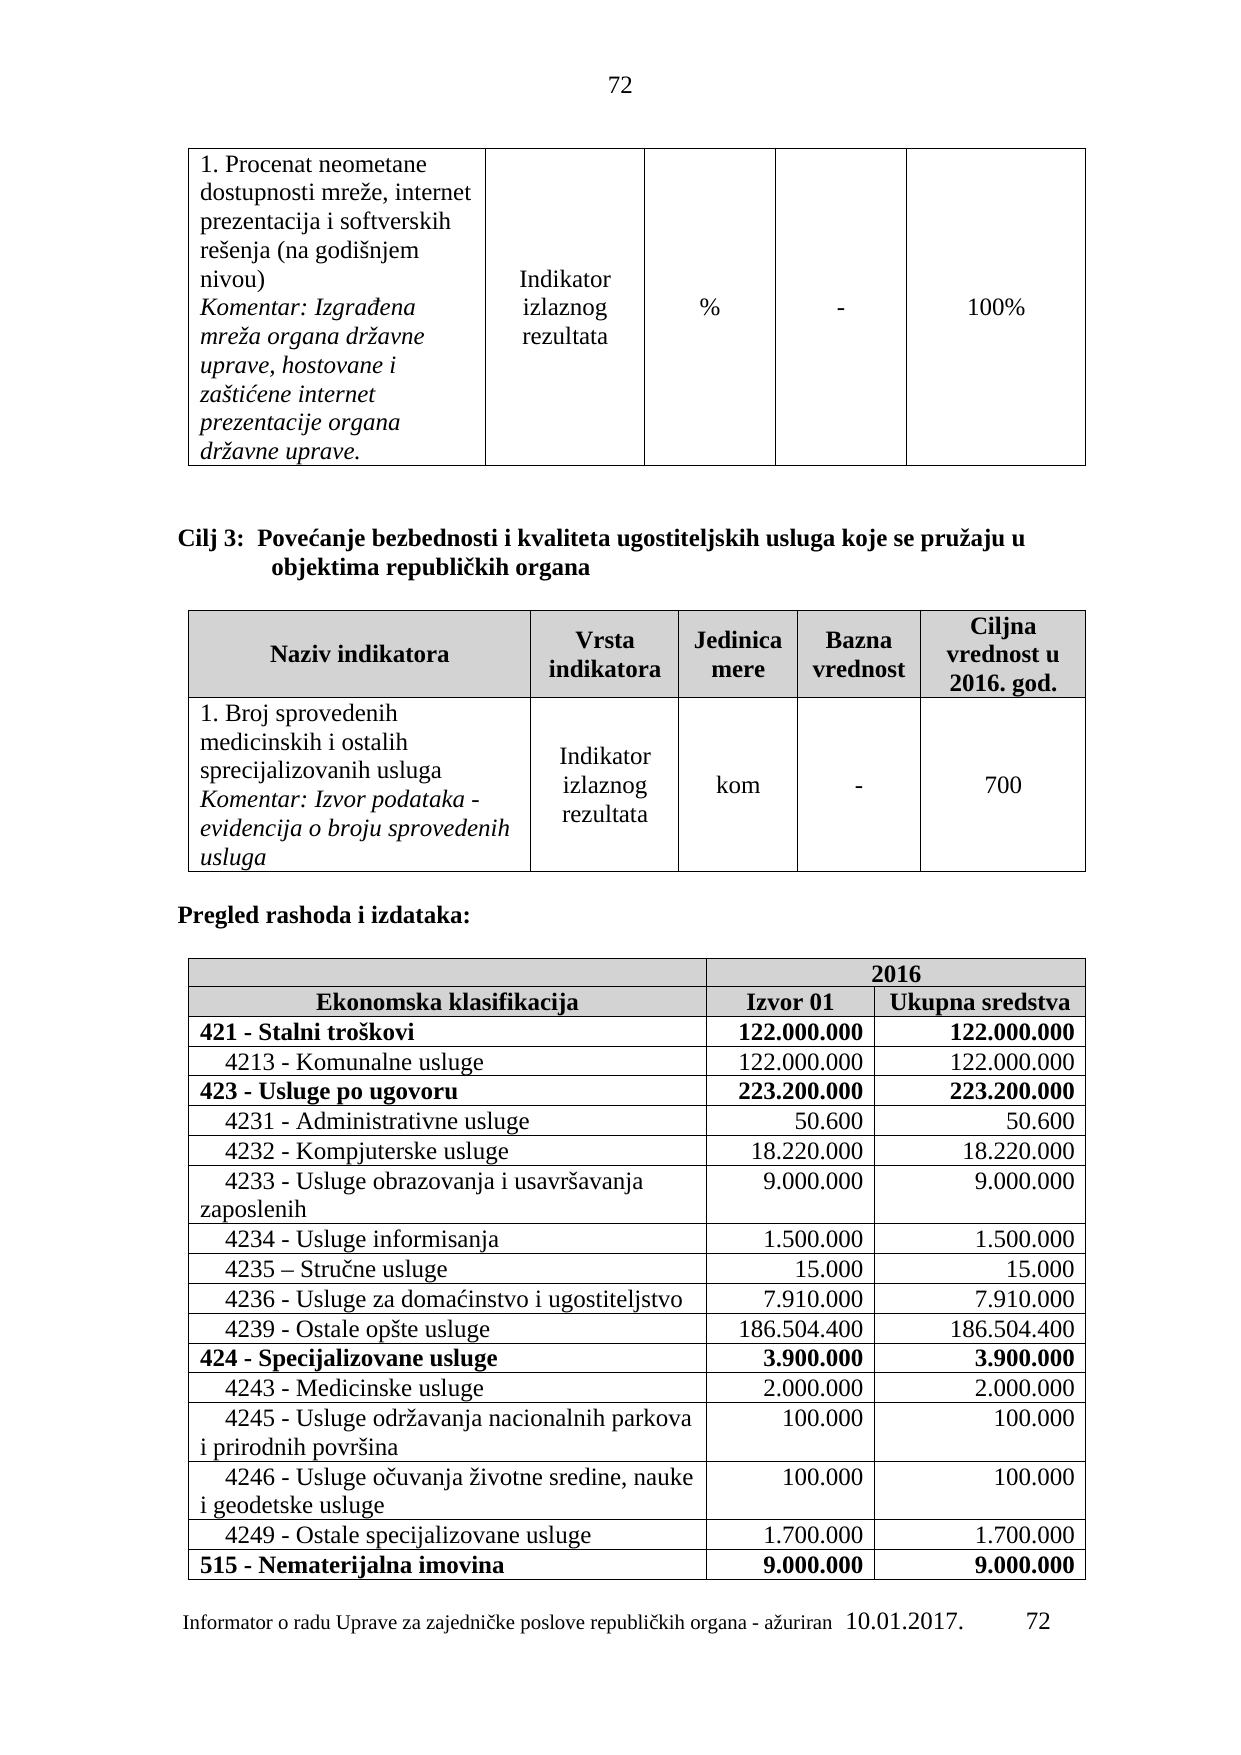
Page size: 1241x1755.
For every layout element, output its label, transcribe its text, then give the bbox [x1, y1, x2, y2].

text Pregled rashoda i izdataka: [177, 900, 1063, 929]
table_cell 100.000 [707, 1403, 874, 1461]
table_header Jedinica mere [679, 611, 797, 697]
table_cell 4234 - Usluge informisanja [189, 1224, 706, 1253]
table_cell 223.200.000 [875, 1076, 1085, 1105]
table_cell 9.000.000 [707, 1166, 874, 1223]
table_header 2016 [707, 959, 1085, 986]
table_cell 423 - Usluge po ugovoru [189, 1076, 706, 1105]
table_cell 700 [921, 698, 1085, 871]
table_cell 4249 - Ostale specijalizovane usluge [189, 1520, 706, 1549]
table_cell 1.500.000 [875, 1224, 1085, 1253]
table_cell 9.000.000 [875, 1166, 1085, 1223]
table_header Bazna vrednost [798, 611, 920, 697]
table_cell 50.600 [875, 1106, 1085, 1135]
table_cell 15.000 [875, 1254, 1085, 1283]
table_cell 4239 - Ostale opšte usluge [189, 1314, 706, 1342]
table_cell 50.600 [707, 1106, 874, 1135]
table_header [189, 959, 706, 986]
table_cell 4231 - Administrativne usluge [189, 1106, 706, 1135]
text Cilј 3: Povećanje bezbednosti i kvaliteta ugostitelјskih usluga koje se pružaju u [177, 523, 1063, 552]
table_cell 4245 - Usluge održavanja nacionalnih parkova i prirodnih površina [189, 1403, 706, 1461]
table_cell 4232 - Kompjuterske usluge [189, 1136, 706, 1165]
table_cell 1. Broj sprovedenih medicinskih i ostalih sprecijalizovanih usluga Komentar: Izvor podataka - evidencija o broju sprovedenih usluga [189, 698, 530, 871]
table_cell Izvor 01 [707, 987, 874, 1016]
table_cell Indikator izlaznog rezultata [486, 149, 644, 465]
table_cell 9.000.000 [875, 1550, 1085, 1579]
table_cell 1.700.000 [875, 1520, 1085, 1549]
table_cell 4236 - Usluge za domaćinstvo i ugostitelјstvo [189, 1284, 706, 1313]
table_header Cilјna vrednost u 2016. god. [921, 611, 1085, 697]
table_cell 4243 - Medicinske usluge [189, 1373, 706, 1402]
table_cell 18.220.000 [707, 1136, 874, 1165]
table_cell 4233 - Usluge obrazovanja i usavršavanja zaposlenih [189, 1166, 706, 1223]
table_cell 122.000.000 [875, 1047, 1085, 1075]
table_cell 4213 - Komunalne usluge [189, 1047, 706, 1075]
table_cell 186.504.400 [707, 1314, 874, 1342]
table_cell 122.000.000 [875, 1017, 1085, 1046]
table_header Vrsta indikatora [531, 611, 678, 697]
table_cell 100.000 [707, 1462, 874, 1519]
table_cell 9.000.000 [707, 1550, 874, 1579]
table_cell Ekonomska klasifikacija [189, 987, 706, 1016]
table_cell 223.200.000 [707, 1076, 874, 1105]
table_cell 7.910.000 [707, 1284, 874, 1313]
table_cell 1.500.000 [707, 1224, 874, 1253]
table_cell 2.000.000 [707, 1373, 874, 1402]
table_cell - [798, 698, 920, 871]
table_cell 18.220.000 [875, 1136, 1085, 1165]
table_cell - [776, 149, 906, 465]
table_cell 100% [907, 149, 1085, 465]
table_cell Indikator izlaznog rezultata [531, 698, 678, 871]
text objektima republičkih organa [177, 552, 1063, 581]
table_cell 122.000.000 [707, 1047, 874, 1075]
table_cell 424 - Specijalizovane usluge [189, 1344, 706, 1372]
table_cell 2.000.000 [875, 1373, 1085, 1402]
table_cell % [645, 149, 775, 465]
table_cell 421 - Stalni troškovi [189, 1017, 706, 1046]
table_cell 4235 – Stručne usluge [189, 1254, 706, 1283]
table_cell 4246 - Usluge očuvanja životne sredine, nauke i geodetske usluge [189, 1462, 706, 1519]
table_cell 7.910.000 [875, 1284, 1085, 1313]
table_cell 1.700.000 [707, 1520, 874, 1549]
table_cell 100.000 [875, 1403, 1085, 1461]
table_cell 186.504.400 [875, 1314, 1085, 1342]
table_cell 122.000.000 [707, 1017, 874, 1046]
table_cell 3.900.000 [875, 1344, 1085, 1372]
table_cell 3.900.000 [707, 1344, 874, 1372]
table_cell 100.000 [875, 1462, 1085, 1519]
table_header Naziv indikatora [189, 611, 530, 697]
table_cell Ukupna sredstva [875, 987, 1085, 1016]
table_cell 515 - Nematerijalna imovina [189, 1550, 706, 1579]
table_cell 1. Procenat neometane dostupnosti mreže, internet prezentacija i softverskih rešenja (na godišnjem nivou) Komentar: Izgrađena mreža organa državne uprave, hostovane i zaštićene internet prezentacije organa državne uprave. [189, 149, 485, 465]
table_cell 15.000 [707, 1254, 874, 1283]
table_cell kom [679, 698, 797, 871]
